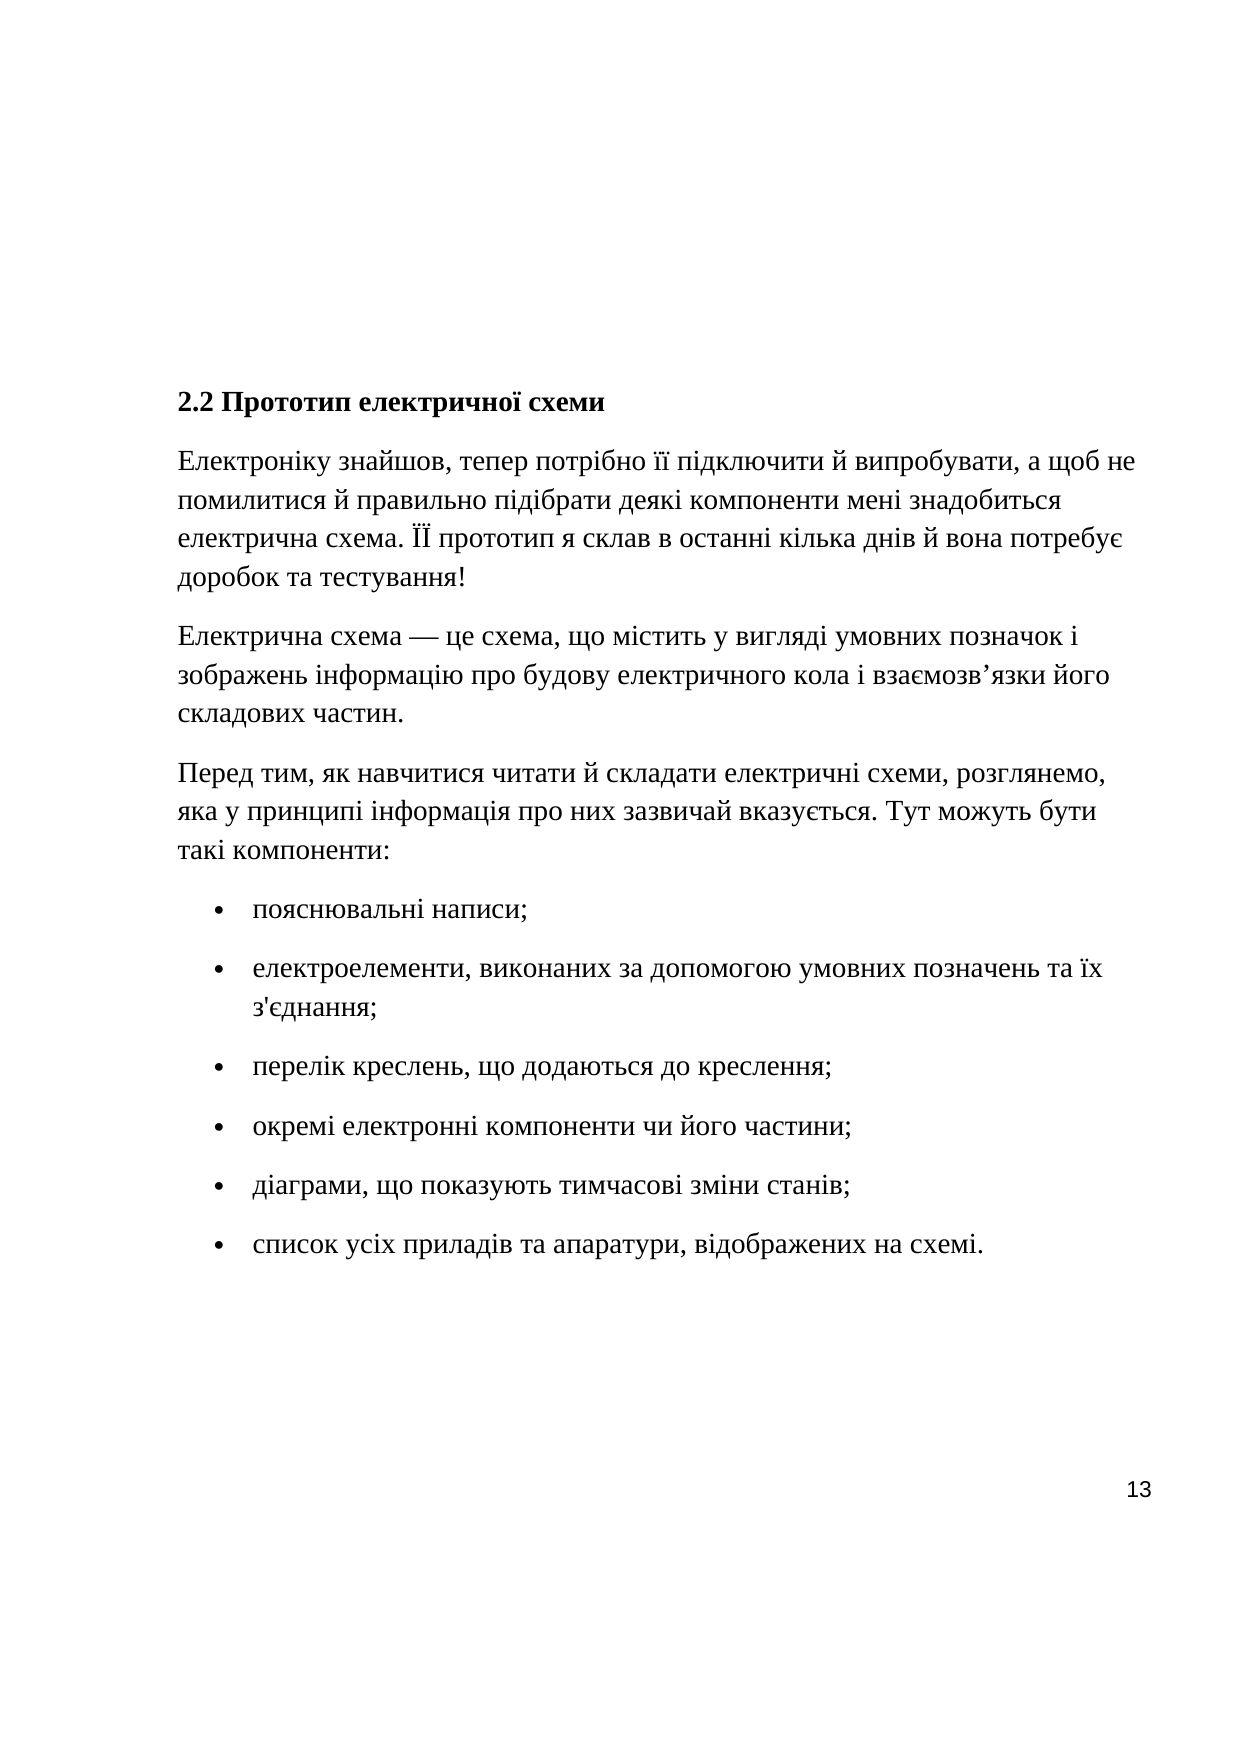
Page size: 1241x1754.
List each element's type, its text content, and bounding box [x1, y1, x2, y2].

text Електроніку знайшов, тепер потрібно її підключити й випробувати, а щоб не помилитися й правильно підібрати деякі компоненти мені знадобиться електрична схема. ЇЇ прототип я склав в останні кілька днів й вона потребує доробок та тестування! [177, 443, 1152, 592]
list окремі електронні компоненти чи його частини; [215, 1108, 1152, 1141]
list діаграми, що показують тимчасові зміни станів; [215, 1167, 1152, 1201]
text Eлектрична схема — це схема, що містить у вигляді умовних позначок і зображень інформацію про будову електричного кола і взаємозв’язки його складових частин. [177, 618, 1152, 729]
list пояснювальні написи; [215, 891, 1152, 925]
text Перед тим, як навчитися читати й складати електричні схеми, розглянемо, яка у принципі інформація про них зазвичай вказується. Тут можуть бути такі компоненти: [177, 755, 1152, 865]
list перелік креслень, що додаються до креслення; [215, 1048, 1152, 1082]
text 2.2 Прототип електричної схеми [177, 384, 1152, 417]
list список усіх приладів та апаратури, відображених на схемі. [215, 1227, 1152, 1260]
list електроелементи, виконаних за допомогою умовних позначень та їх з'єднання; [215, 951, 1152, 1023]
